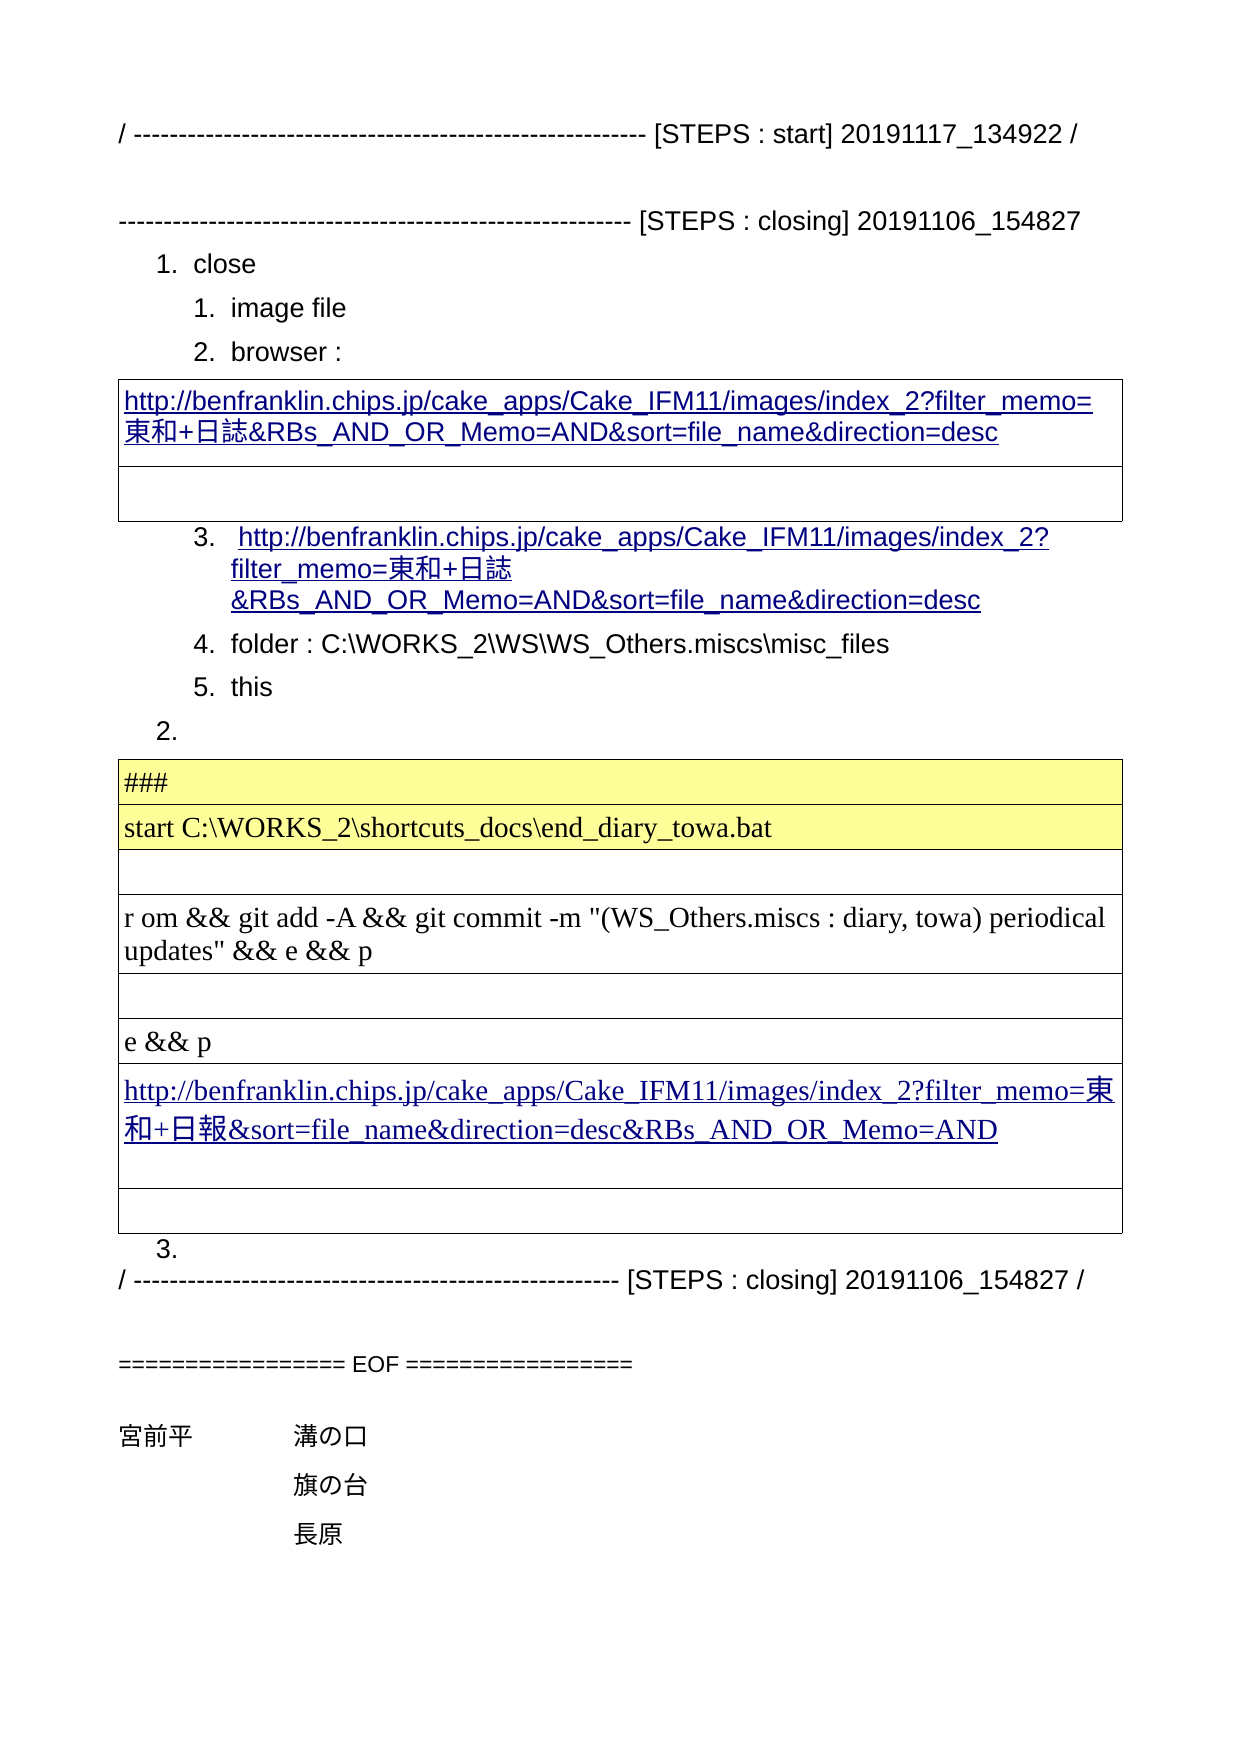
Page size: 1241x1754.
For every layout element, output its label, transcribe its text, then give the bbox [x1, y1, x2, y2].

text ================= EOF ================= [118, 1351, 1122, 1378]
table_cell start C:\WORKS_2\shortcuts_docs\end_diary_towa.bat [119, 805, 1122, 849]
table_header http://benfranklin.chips.jp/cake_apps/Cake_IFM11/images/index_2?filter_memo=東和+日誌&RBs_AND_OR_Memo=AND&sort=file_name&direction=desc [119, 380, 1122, 466]
list close [156, 248, 1122, 279]
list browser : [193, 336, 1122, 367]
table_cell [119, 974, 1122, 1018]
table_cell r om && git add -A && git commit -m "(WS_Others.miscs : diary, towa) periodical updates" && e && p [119, 895, 1122, 973]
table_cell http://benfranklin.chips.jp/cake_apps/Cake_IFM11/images/index_2?filter_memo=東和+日報&sort=file_name&direction=desc&RBs_AND_OR_Memo=AND [119, 1064, 1122, 1187]
text / --------------------------------------------------------- [STEPS : start] 20191117_134922 / [118, 118, 1122, 149]
table_cell [119, 850, 1122, 894]
list this [193, 671, 1122, 703]
text --------------------------------------------------------- [STEPS : closing] 20191106_154827 [118, 205, 1122, 236]
text 長原 [118, 1514, 1122, 1550]
text 旗の台 [118, 1465, 1122, 1502]
list http://benfranklin.chips.jp/cake_apps/Cake_IFM11/images/index_2?filter_memo=東和+日誌&RBs_AND_OR_Memo=AND&sort=file_name&direction=desc [193, 522, 1122, 615]
table_cell e && p [119, 1019, 1122, 1063]
table_cell [119, 467, 1122, 521]
text / ------------------------------------------------------ [STEPS : closing] 20191106_154827 / [118, 1264, 1122, 1295]
table_header ### [119, 760, 1122, 804]
list image file [193, 292, 1122, 323]
table_cell [119, 1189, 1122, 1233]
text 宮前平 溝の口 [118, 1388, 1122, 1453]
list folder : C:\WORKS_2\WS\WS_Others.miscs\misc_files [193, 628, 1122, 659]
